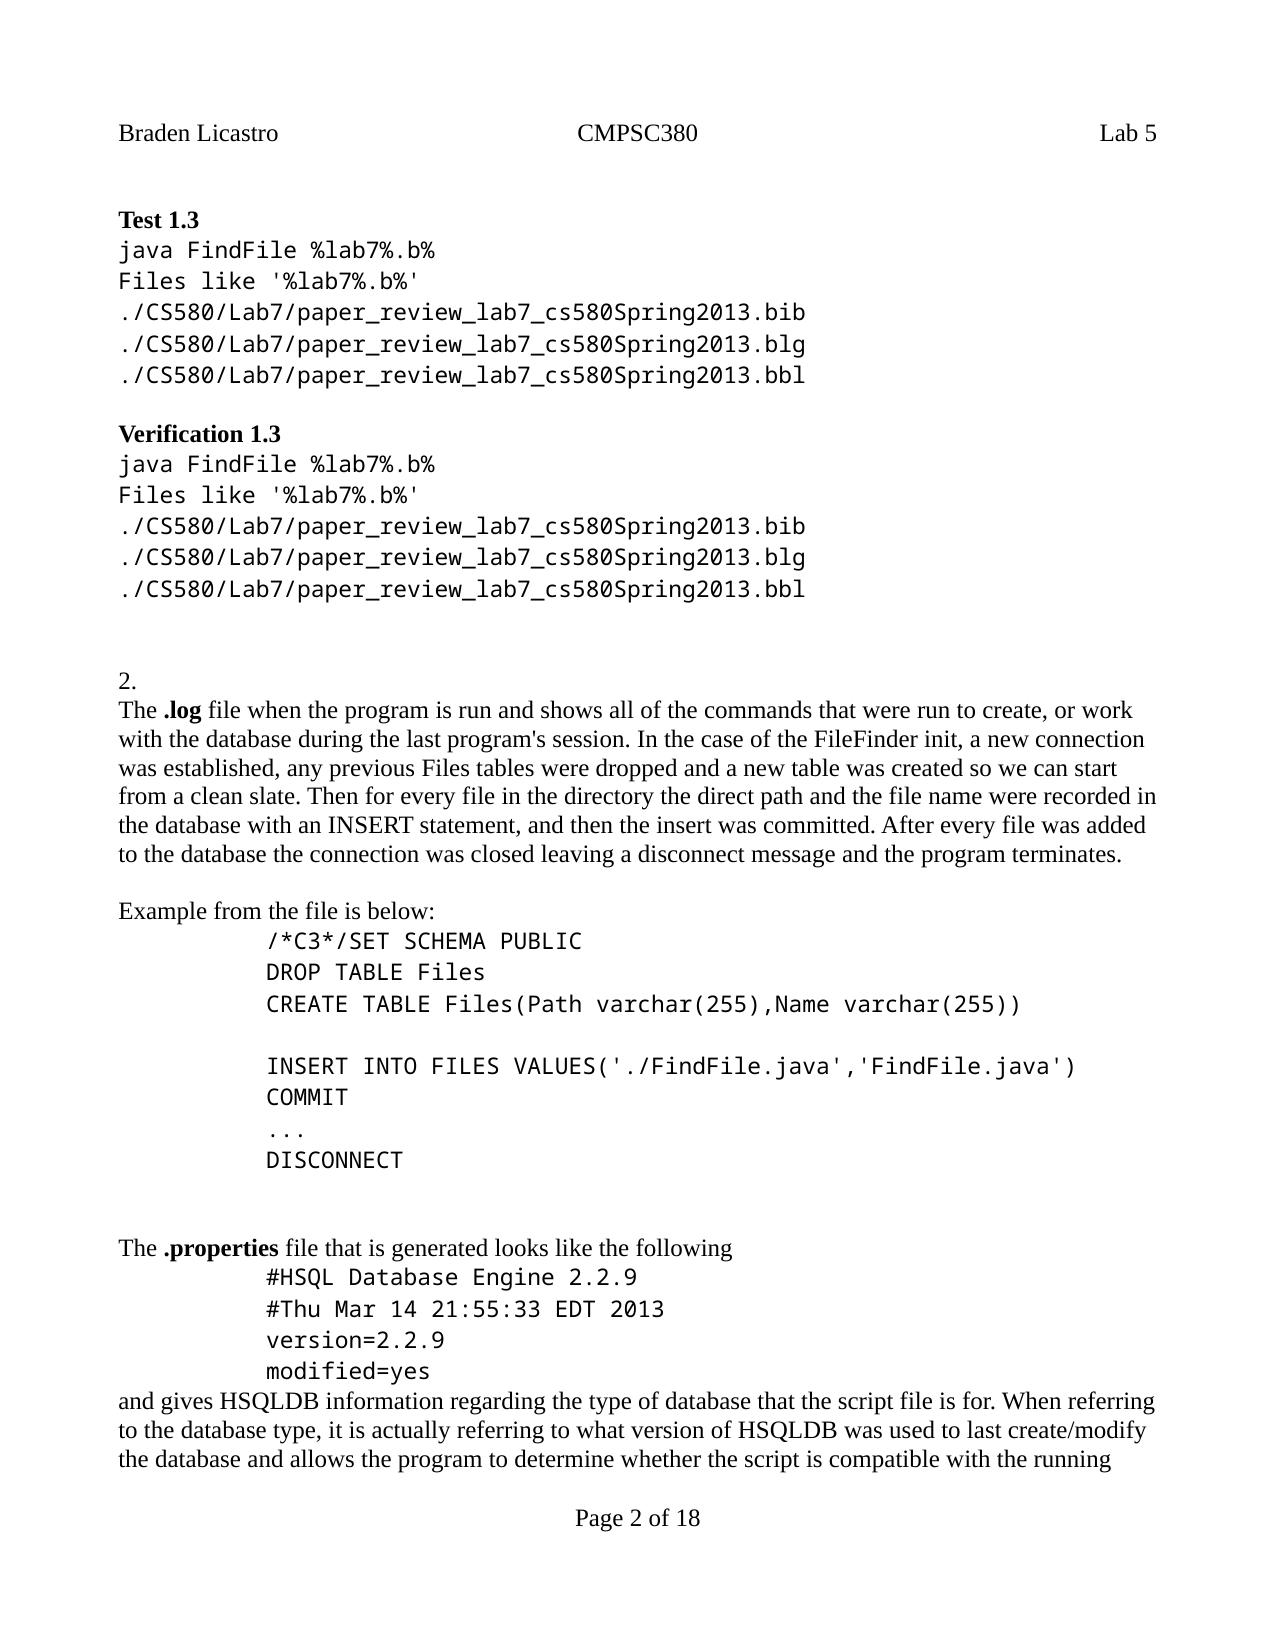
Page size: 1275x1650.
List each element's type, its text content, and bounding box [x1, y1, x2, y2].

text DISCONNECT [118, 1144, 1157, 1175]
text #HSQL Database Engine 2.2.9 [118, 1261, 1157, 1293]
text version=2.2.9 [118, 1324, 1157, 1355]
text ... [118, 1113, 1157, 1144]
text Verification 1.3 [118, 419, 1157, 448]
text COMMIT [118, 1081, 1157, 1113]
text #Thu Mar 14 21:55:33 EDT 2013 [118, 1293, 1157, 1324]
text The .properties file that is generated looks like the following [118, 1233, 1157, 1261]
text The .log file when the program is run and shows all of the commands that were run to create, or work with the database during the last program's session. In the case of the FileFinder init, a new connection was established, any previous Files tables were dropped and a new table was created so we can start from a clean slate. Then for every file in the directory the direct path and the file name were recorded in the database with an INSERT statement, and then the insert was committed. After every file was added to the database the connection was closed leaving a disconnect message and the program terminates. [118, 695, 1157, 868]
text /*C3*/SET SCHEMA PUBLIC [118, 925, 1157, 956]
text Files like '%lab7%.b%' [118, 479, 1157, 510]
text ./CS580/Lab7/paper_review_lab7_cs580Spring2013.bbl [118, 359, 1157, 390]
text ./CS580/Lab7/paper_review_lab7_cs580Spring2013.bib [118, 296, 1157, 328]
text modified=yes [118, 1355, 1157, 1386]
text CREATE TABLE Files(Path varchar(255),Name varchar(255)) [118, 988, 1157, 1019]
text Files like '%lab7%.b%' [118, 265, 1157, 296]
text ./CS580/Lab7/paper_review_lab7_cs580Spring2013.bbl [118, 573, 1157, 604]
text and gives HSQLDB information regarding the type of database that the script file is for. When referring to the database type, it is actually referring to what version of HSQLDB was used to last create/modify the database and allows the program to determine whether the script is compatible with the running [118, 1386, 1157, 1473]
text ./CS580/Lab7/paper_review_lab7_cs580Spring2013.blg [118, 328, 1157, 359]
text java FindFile %lab7%.b% [118, 234, 1157, 265]
text INSERT INTO FILES VALUES('./FindFile.java','FindFile.java') [118, 1050, 1157, 1081]
text Example from the file is below: [118, 896, 1157, 925]
text java FindFile %lab7%.b% [118, 448, 1157, 479]
text ./CS580/Lab7/paper_review_lab7_cs580Spring2013.blg [118, 541, 1157, 573]
text Test 1.3 [118, 205, 1157, 234]
text DROP TABLE Files [118, 956, 1157, 988]
text 2. [118, 666, 1157, 695]
text ./CS580/Lab7/paper_review_lab7_cs580Spring2013.bib [118, 510, 1157, 541]
